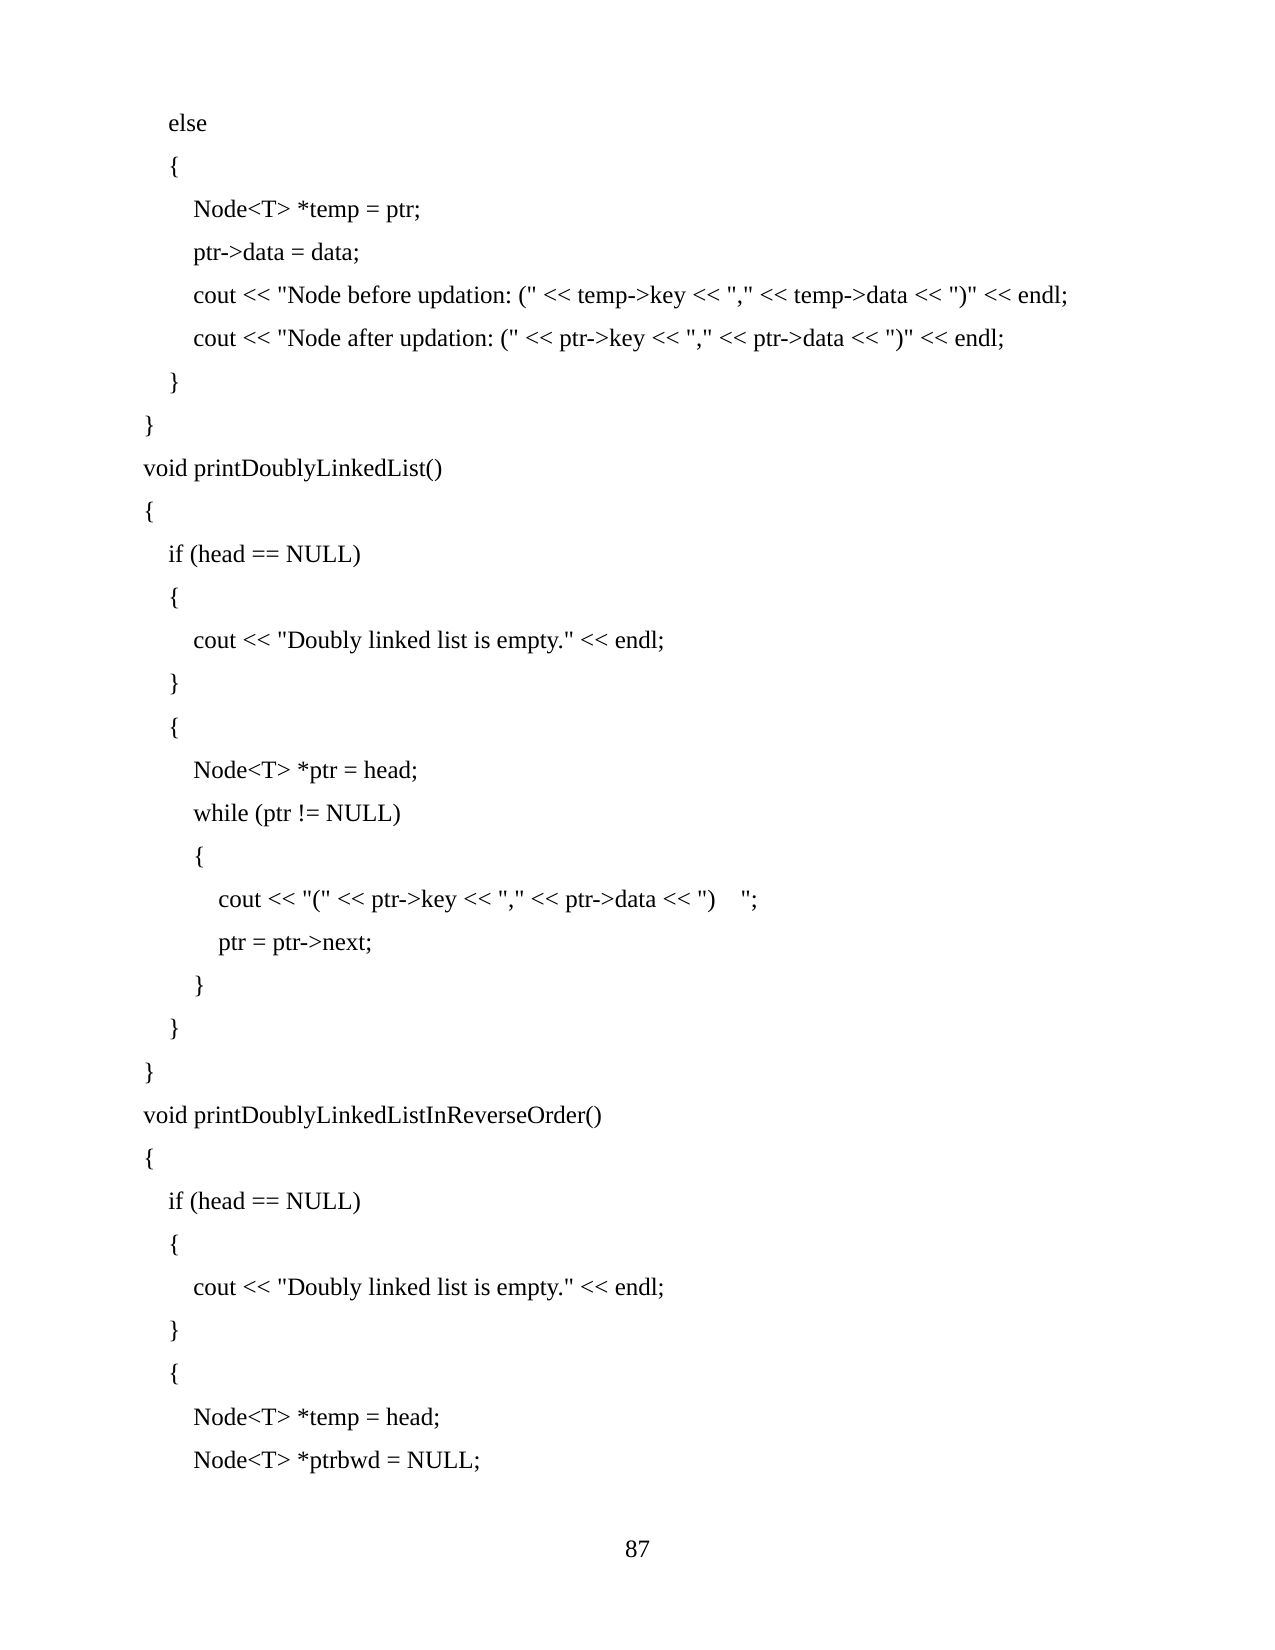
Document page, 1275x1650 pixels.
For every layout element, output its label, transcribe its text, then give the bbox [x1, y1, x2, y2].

text void printDoublyLinkedList() [118, 453, 1157, 482]
text Node<T> *ptr = head; [118, 755, 1157, 783]
text ptr->data = data; [118, 237, 1157, 266]
text } [118, 367, 1157, 395]
text cout << "Node after updation: (" << ptr->key << "," << ptr->data << ")" << endl; [118, 323, 1157, 352]
text } [118, 668, 1157, 697]
text { [118, 496, 1157, 525]
text cout << "Doubly linked list is empty." << endl; [118, 625, 1157, 654]
text cout << "(" << ptr->key << "," << ptr->data << ") "; [118, 884, 1157, 913]
text if (head == NULL) [118, 539, 1157, 568]
text else [118, 108, 1157, 137]
text while (ptr != NULL) [118, 798, 1157, 827]
text Node<T> *ptrbwd = NULL; [118, 1445, 1157, 1473]
text if (head == NULL) [118, 1186, 1157, 1215]
text { [118, 841, 1157, 870]
text { [118, 712, 1157, 740]
text } [118, 410, 1157, 438]
text cout << "Node before updation: (" << temp->key << "," << temp->data << ")" << endl; [118, 280, 1157, 309]
text } [118, 1013, 1157, 1042]
text { [118, 151, 1157, 180]
text void printDoublyLinkedListInReverseOrder() [118, 1100, 1157, 1128]
text ptr = ptr->next; [118, 927, 1157, 956]
text } [118, 1057, 1157, 1085]
text } [118, 970, 1157, 999]
text { [118, 582, 1157, 611]
text { [118, 1143, 1157, 1172]
text cout << "Doubly linked list is empty." << endl; [118, 1272, 1157, 1301]
text { [118, 1229, 1157, 1258]
text { [118, 1358, 1157, 1387]
text Node<T> *temp = head; [118, 1402, 1157, 1430]
text Node<T> *temp = ptr; [118, 194, 1157, 223]
text } [118, 1315, 1157, 1344]
